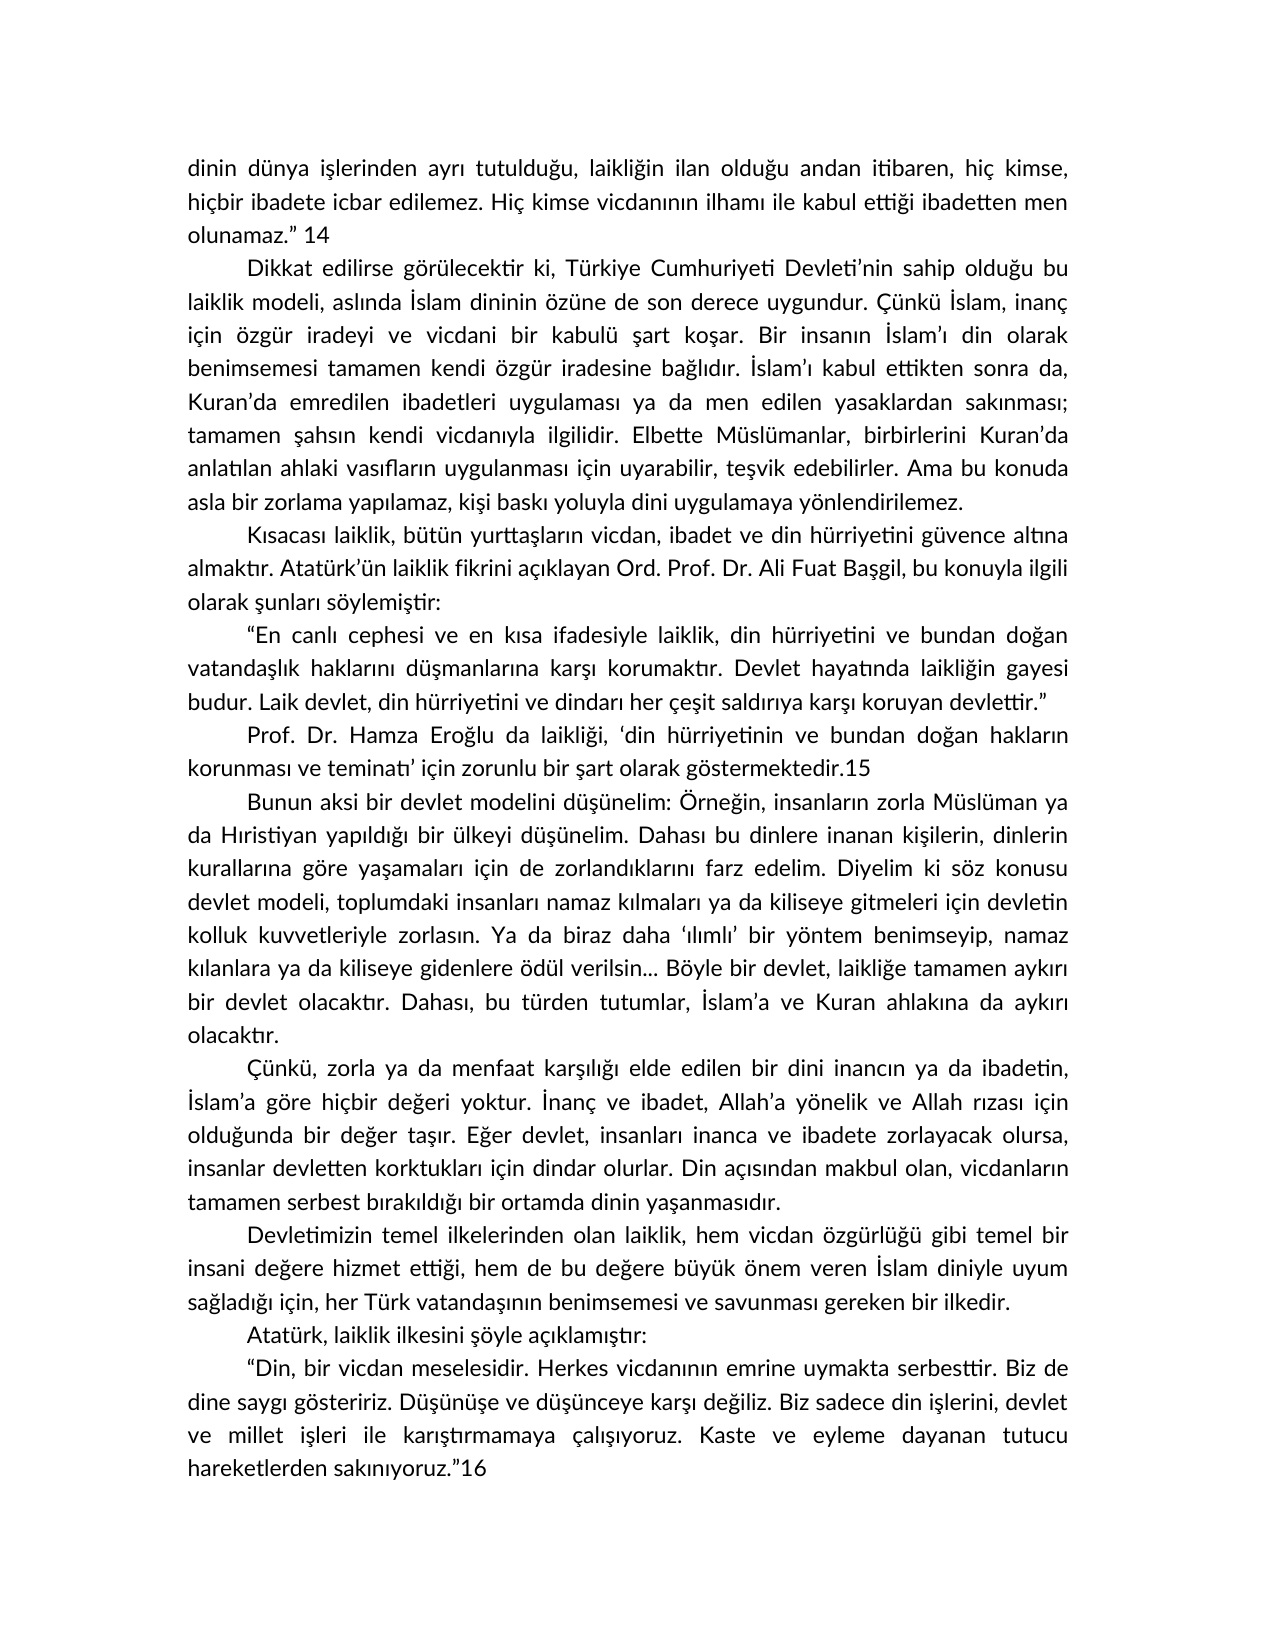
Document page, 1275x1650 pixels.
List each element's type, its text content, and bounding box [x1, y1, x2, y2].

text Prof. Dr. Hamza Eroğlu da laikliği, ‘din hürriyetinin ve bundan doğan hakların korunması ve teminatı’ için zorunlu bir şart olarak göstermektedir.15 [187, 717, 1070, 783]
text Devletimizin temel ilkelerinden olan laiklik, hem vicdan özgürlüğü gibi temel bir insani değere hizmet ettiği, hem de bu değere büyük önem veren İslam diniyle uyum sağladığı için, her Türk vatandaşının benimsemesi ve savunması gereken bir ilkedir. [187, 1217, 1070, 1317]
text Kısacası laiklik, bütün yurttaşların vicdan, ibadet ve din hürriyetini güvence altına almaktır. Atatürk’ün laiklik fikrini açıklayan Ord. Prof. Dr. Ali Fuat Başgil, bu konuyla ilgili olarak şunları söylemiştir: [187, 517, 1070, 617]
text Bunun aksi bir devlet modelini düşünelim: Örneğin, insanların zorla Müslüman ya da Hıristiyan yapıldığı bir ülkeyi düşünelim. Dahası bu dinlere inanan kişilerin, dinlerin kurallarına göre yaşamaları için de zorlandıklarını farz edelim. Diyelim ki söz konusu devlet modeli, toplumdaki insanları namaz kılmaları ya da kiliseye gitmeleri için devletin kolluk kuvvetleriyle zorlasın. Ya da biraz daha ‘ılımlı’ bir yöntem benimseyip, namaz kılanlara ya da kiliseye gidenlere ödül verilsin... Böyle bir devlet, laikliğe tamamen aykırı bir devlet olacaktır. Dahası, bu türden tutumlar, İslam’a ve Kuran ahlakına da aykırı olacaktır. [187, 783, 1070, 1050]
text Çünkü, zorla ya da menfaat karşılığı elde edilen bir dini inancın ya da ibadetin, İslam’a göre hiçbir değeri yoktur. İnanç ve ibadet, Allah’a yönelik ve Allah rızası için olduğunda bir değer taşır. Eğer devlet, insanları inanca ve ibadete zorlayacak olursa, insanlar devletten korktukları için dindar olurlar. Din açısından makbul olan, vicdanların tamamen serbest bırakıldığı bir ortamda dinin yaşanmasıdır. [187, 1050, 1070, 1217]
text dinin dünya işlerinden ayrı tutulduğu, laikliğin ilan olduğu andan itibaren, hiç kimse, hiçbir ibadete icbar edilemez. Hiç kimse vicdanının ilhamı ile kabul ettiği ibadetten men olunamaz.” 14 [187, 150, 1070, 250]
text “En canlı cephesi ve en kısa ifadesiyle laiklik, din hürriyetini ve bundan doğan vatandaşlık haklarını düşmanlarına karşı korumaktır. Devlet hayatında laikliğin gayesi budur. Laik devlet, din hürriyetini ve dindarı her çeşit saldırıya karşı koruyan devlettir.” [187, 617, 1070, 717]
text “Din, bir vicdan meselesidir. Herkes vicdanının emrine uymakta serbesttir. Biz de dine saygı gösteririz. Düşünüşe ve düşünceye karşı değiliz. Biz sadece din işlerini, devlet ve millet işleri ile karıştırmamaya çalışıyoruz. Kaste ve eyleme dayanan tutucu hareketlerden sakınıyoruz.”16 [187, 1350, 1070, 1483]
text Atatürk, laiklik ilkesini şöyle açıklamıştır: [187, 1317, 1070, 1350]
text Dikkat edilirse görülecektir ki, Türkiye Cumhuriyeti Devleti’nin sahip olduğu bu laiklik modeli, aslında İslam dininin özüne de son derece uygundur. Çünkü İslam, inanç için özgür iradeyi ve vicdani bir kabulü şart koşar. Bir insanın İslam’ı din olarak benimsemesi tamamen kendi özgür iradesine bağlıdır. İslam’ı kabul ettikten sonra da, Kuran’da emredilen ibadetleri uygulaması ya da men edilen yasaklardan sakınması; tamamen şahsın kendi vicdanıyla ilgilidir. Elbette Müslümanlar, birbirlerini Kuran’da anlatılan ahlaki vasıfların uygulanması için uyarabilir, teşvik edebilirler. Ama bu konuda asla bir zorlama yapılamaz, kişi baskı yoluyla dini uygulamaya yönlendirilemez. [187, 250, 1070, 517]
